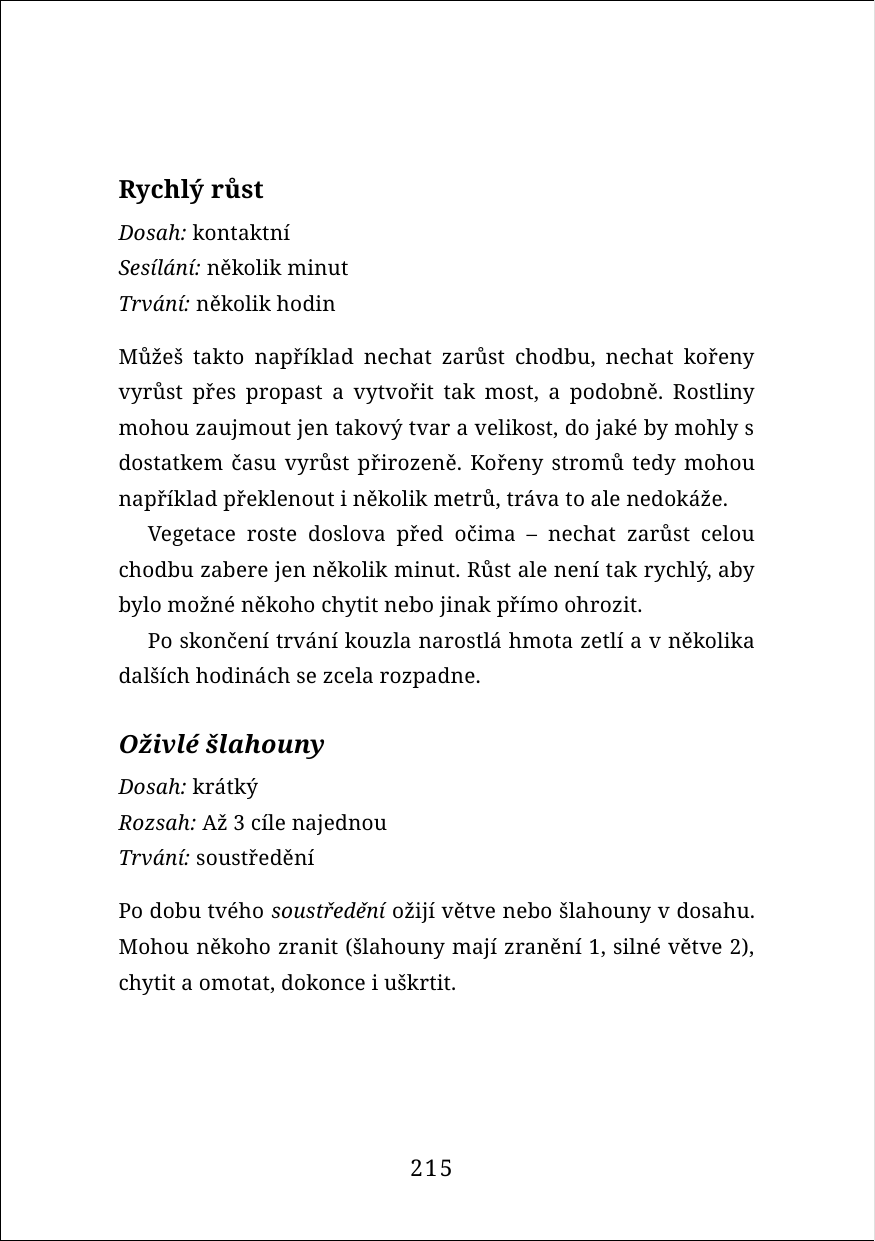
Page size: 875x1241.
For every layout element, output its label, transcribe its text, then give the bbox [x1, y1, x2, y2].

subtitle Oživlé šlahouny [118, 727, 756, 761]
text Dosah: kontaktní Sesílání: několik minut Trvání: několik hodin [118, 218, 756, 317]
text Po dobu tvého soustředění ožijí větve nebo šlahouny v dosahu. Mohou někoho zranit (šlahouny mají zranění 1, silné větve 2), chytit a omotat, dokonce i uškrtit. [118, 897, 756, 996]
text Můžeš takto například nechat zarůst chodbu, nechat kořeny vyrůst přes propast a vytvořit tak most, a podobně. Rostliny mohou zaujmout jen takový tvar a velikost, do jaké by mohly s dostatkem času vyrůst přirozeně. Kořeny stromů tedy mohou například překlenout i několik metrů, tráva to ale nedokáže. Vegetace roste doslova před očima – nechat zarůst celou chodbu zabere jen několik minut. Růst ale není tak rychlý, aby bylo možné někoho chytit nebo jinak přímo ohrozit. Po skončení trvání kouzla narostlá hmota zetlí a v několika dalších hodinách se zcela rozpadne. [118, 342, 756, 690]
text Dosah: krátký Rozsah: Až 3 cíle najednou Trvání: soustředění [118, 772, 756, 872]
subtitle Rychlý růst [118, 172, 756, 206]
